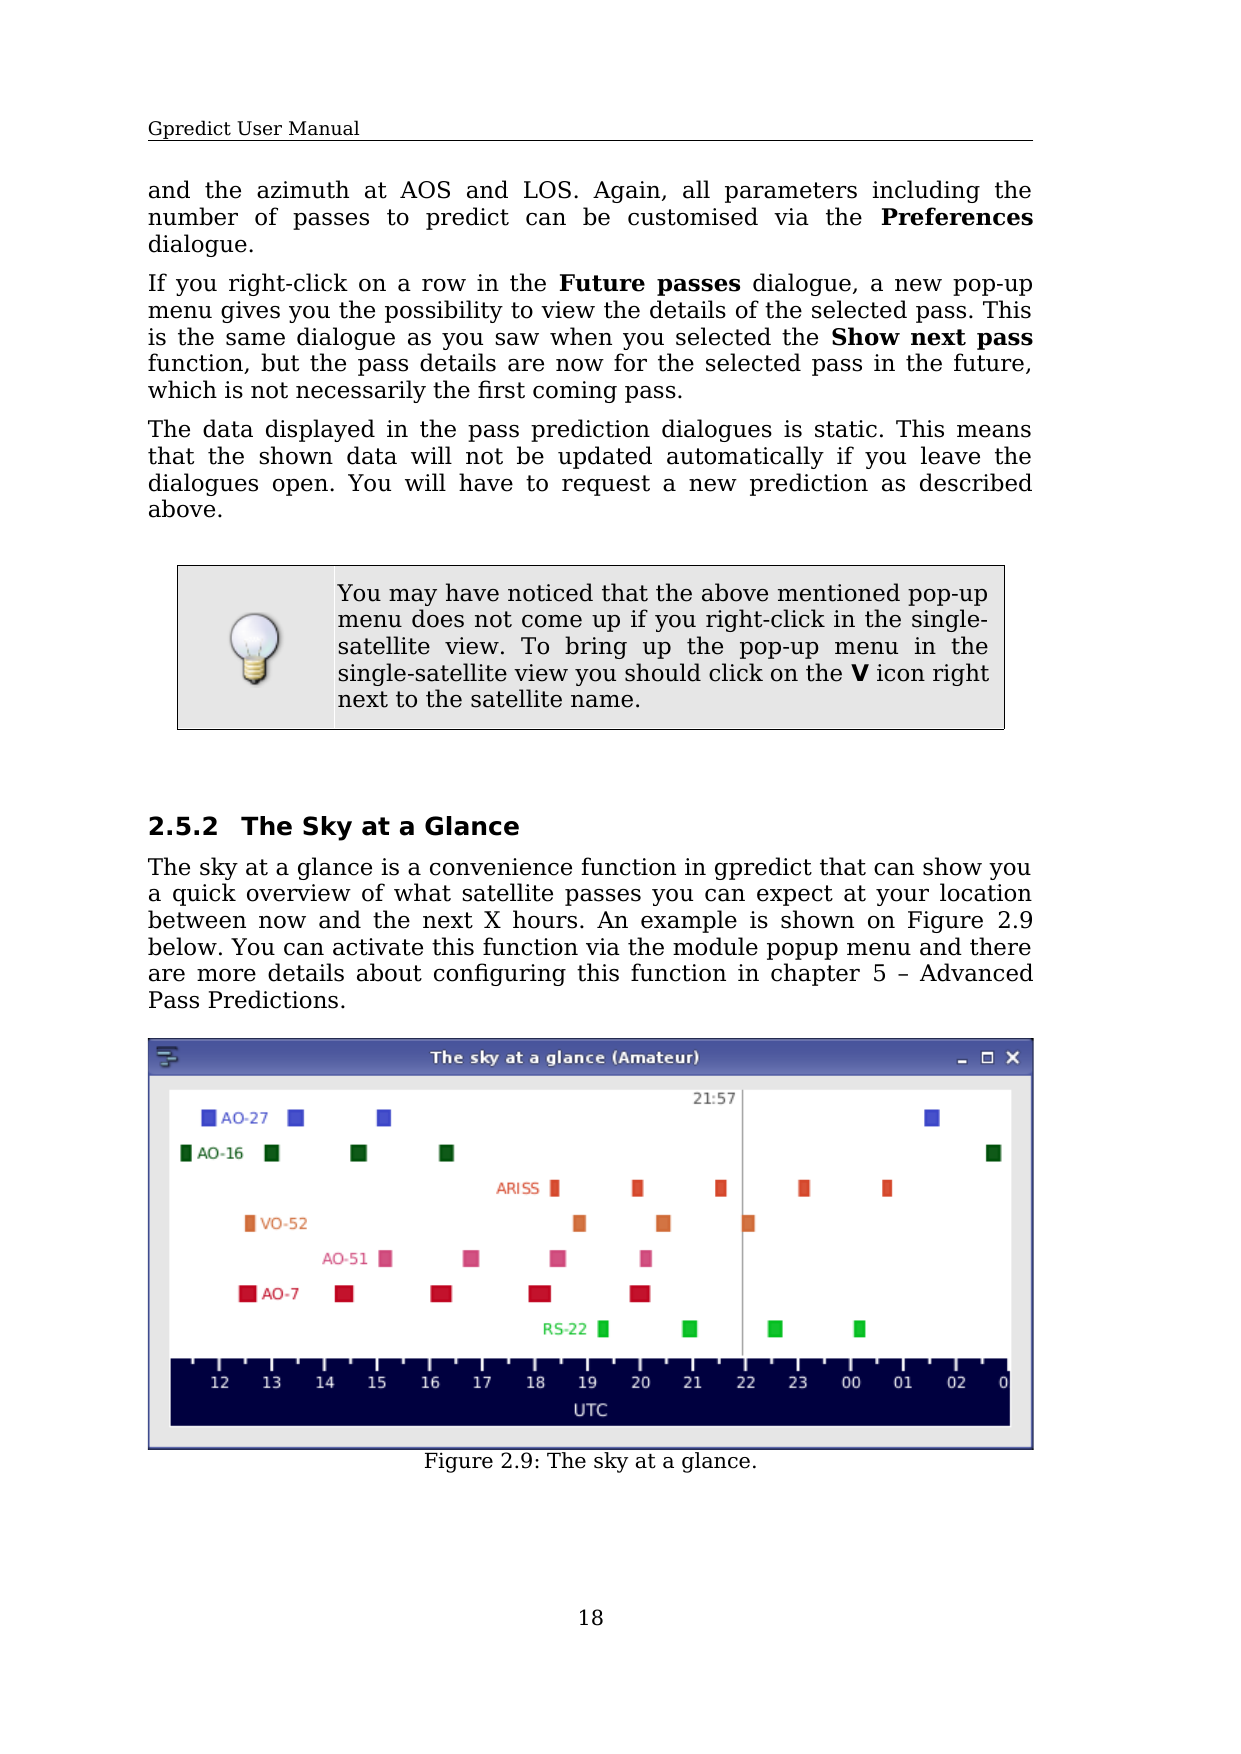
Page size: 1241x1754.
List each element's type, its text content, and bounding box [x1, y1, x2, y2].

text The data displayed in the pass prediction dialogues is static. This means that the shown data will not be updated automatically if you leave the dialogues open. You will have to request a new prediction as described above. [148, 416, 1033, 523]
table_header [178, 566, 334, 728]
table_header You may have noticed that the above mentioned pop-up menu does not come up if you right-click in the single-satellite view. To bring up the pop-up menu in the single-satellite view you should click on the V icon right next to the satellite name. [335, 566, 1004, 728]
text If you right-click on a row in the Future passes dialogue, a new pop-up menu gives you the possibility to view the details of the selected pass. This is the same dialogue as you saw when you selected the Show next pass function, but the pass details are now for the selected pass in the future, which is not necessarily the first coming pass. [148, 270, 1033, 404]
picture [219, 612, 295, 688]
picture [147, 1038, 1034, 1450]
subtitle The Sky at a Glance [148, 812, 1033, 841]
text and the azimuth at AOS and LOS. Again, all parameters including the number of passes to predict can be customised via the Preferences dialogue. [148, 177, 1033, 257]
text The sky at a glance is a convenience function in gpredict that can show you a quick overview of what satellite passes you can expect at your location between now and the next X hours. An example is shown on Figure 2.9 below. You can activate this function via the module popup menu and there are more details about configuring this function in chapter 5 – Advanced Pass Predictions. [148, 854, 1033, 1014]
text Figure 2.9: The sky at a glance. [148, 1450, 1033, 1474]
